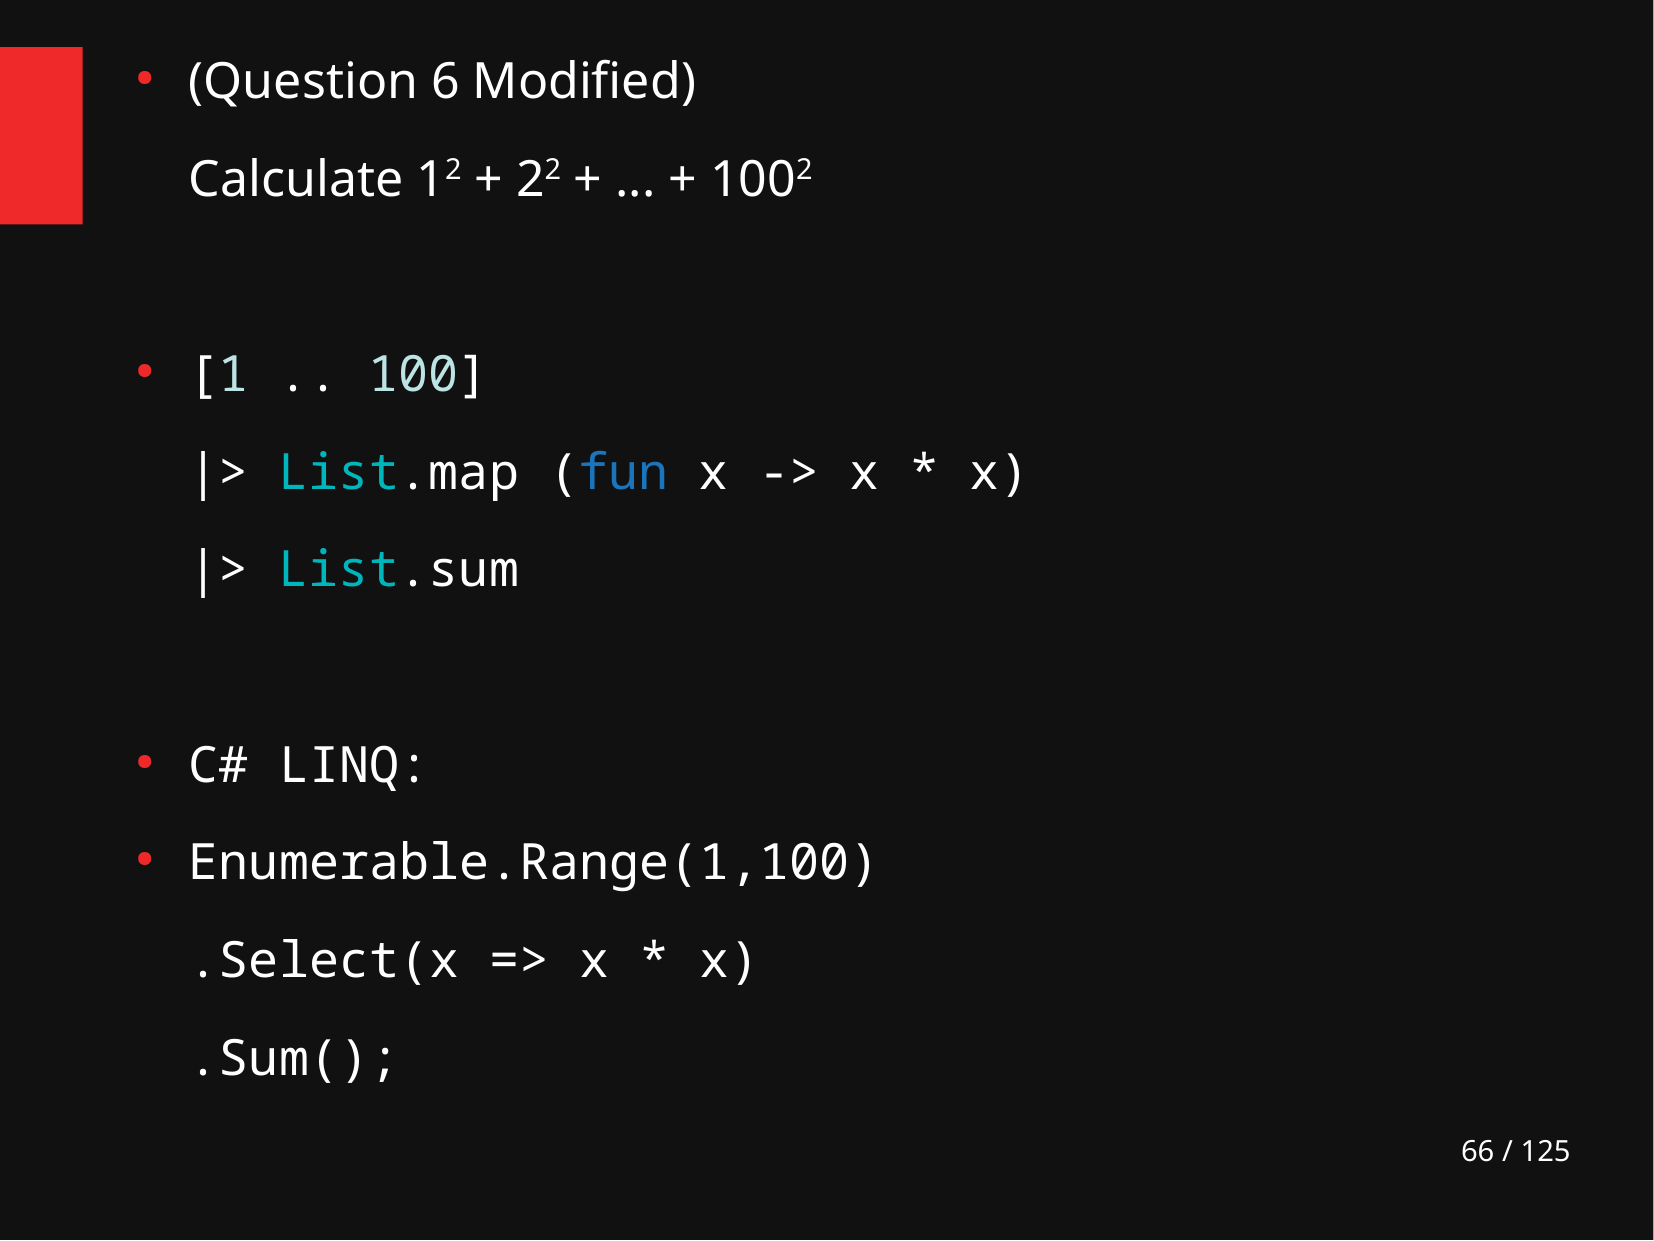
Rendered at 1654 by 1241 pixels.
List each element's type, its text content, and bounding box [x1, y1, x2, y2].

list (Question 6 Modified) Calculate 12 + 22 + ... + 1002 [1 .. 100] |> List.map (fun x -> x * x) |> List.sum C# LINQ: Enumerable.Range(1,100) .Select(x => x * x) .Sum(); [118, 45, 1536, 1074]
